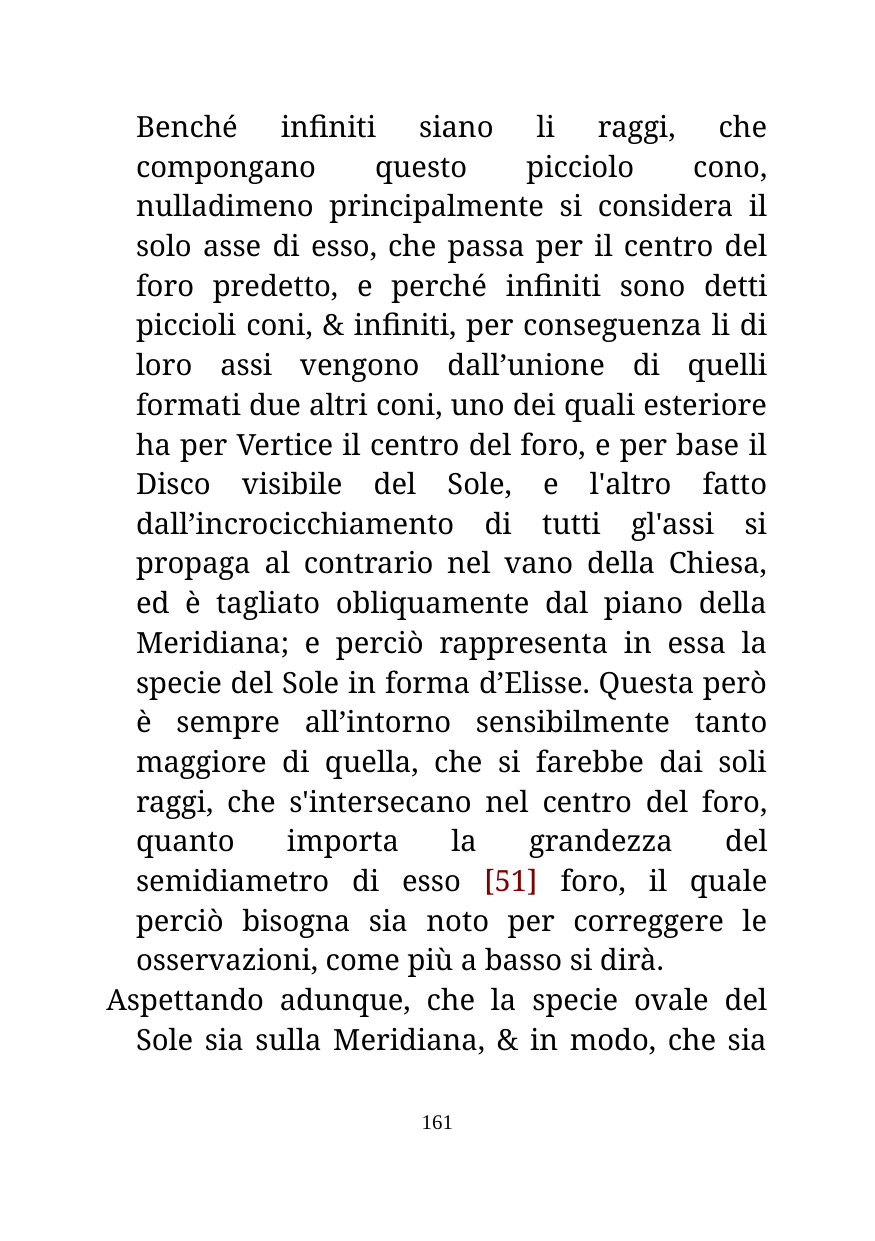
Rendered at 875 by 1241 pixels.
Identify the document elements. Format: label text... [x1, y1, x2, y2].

text Benché infiniti siano li raggi, che compongano questo picciolo cono, nulladimeno principalmente si considera il solo asse di esso, che passa per il centro del foro predetto, e perché infiniti sono detti piccioli coni, & infiniti, per conseguenza li di loro assi vengono dall’unione di quelli formati due altri coni, uno dei quali esteriore ha per Vertice il centro del foro, e per base il Disco visibile del Sole, e l'altro fatto dall’incrocicchiamento di tutti gl'assi si propaga al contrario nel vano della Chiesa, ed è tagliato obliquamente dal piano della Meridiana; e perciò rappresenta in essa la specie del Sole in forma d’Elisse. Questa però è sempre all’intorno sensibilmente tanto maggiore di quella, che si farebbe dai soli raggi, che s'intersecano nel centro del foro, quanto importa la grandezza del semidiametro di esso [51] foro, il quale perciò bisogna sia noto per correggere le osservazioni, come più a basso si dirà. [106, 106, 768, 979]
text Aspettando adunque, che la specie ovale del Sole sia sulla Meridiana, & in modo, che sia [106, 979, 768, 1059]
